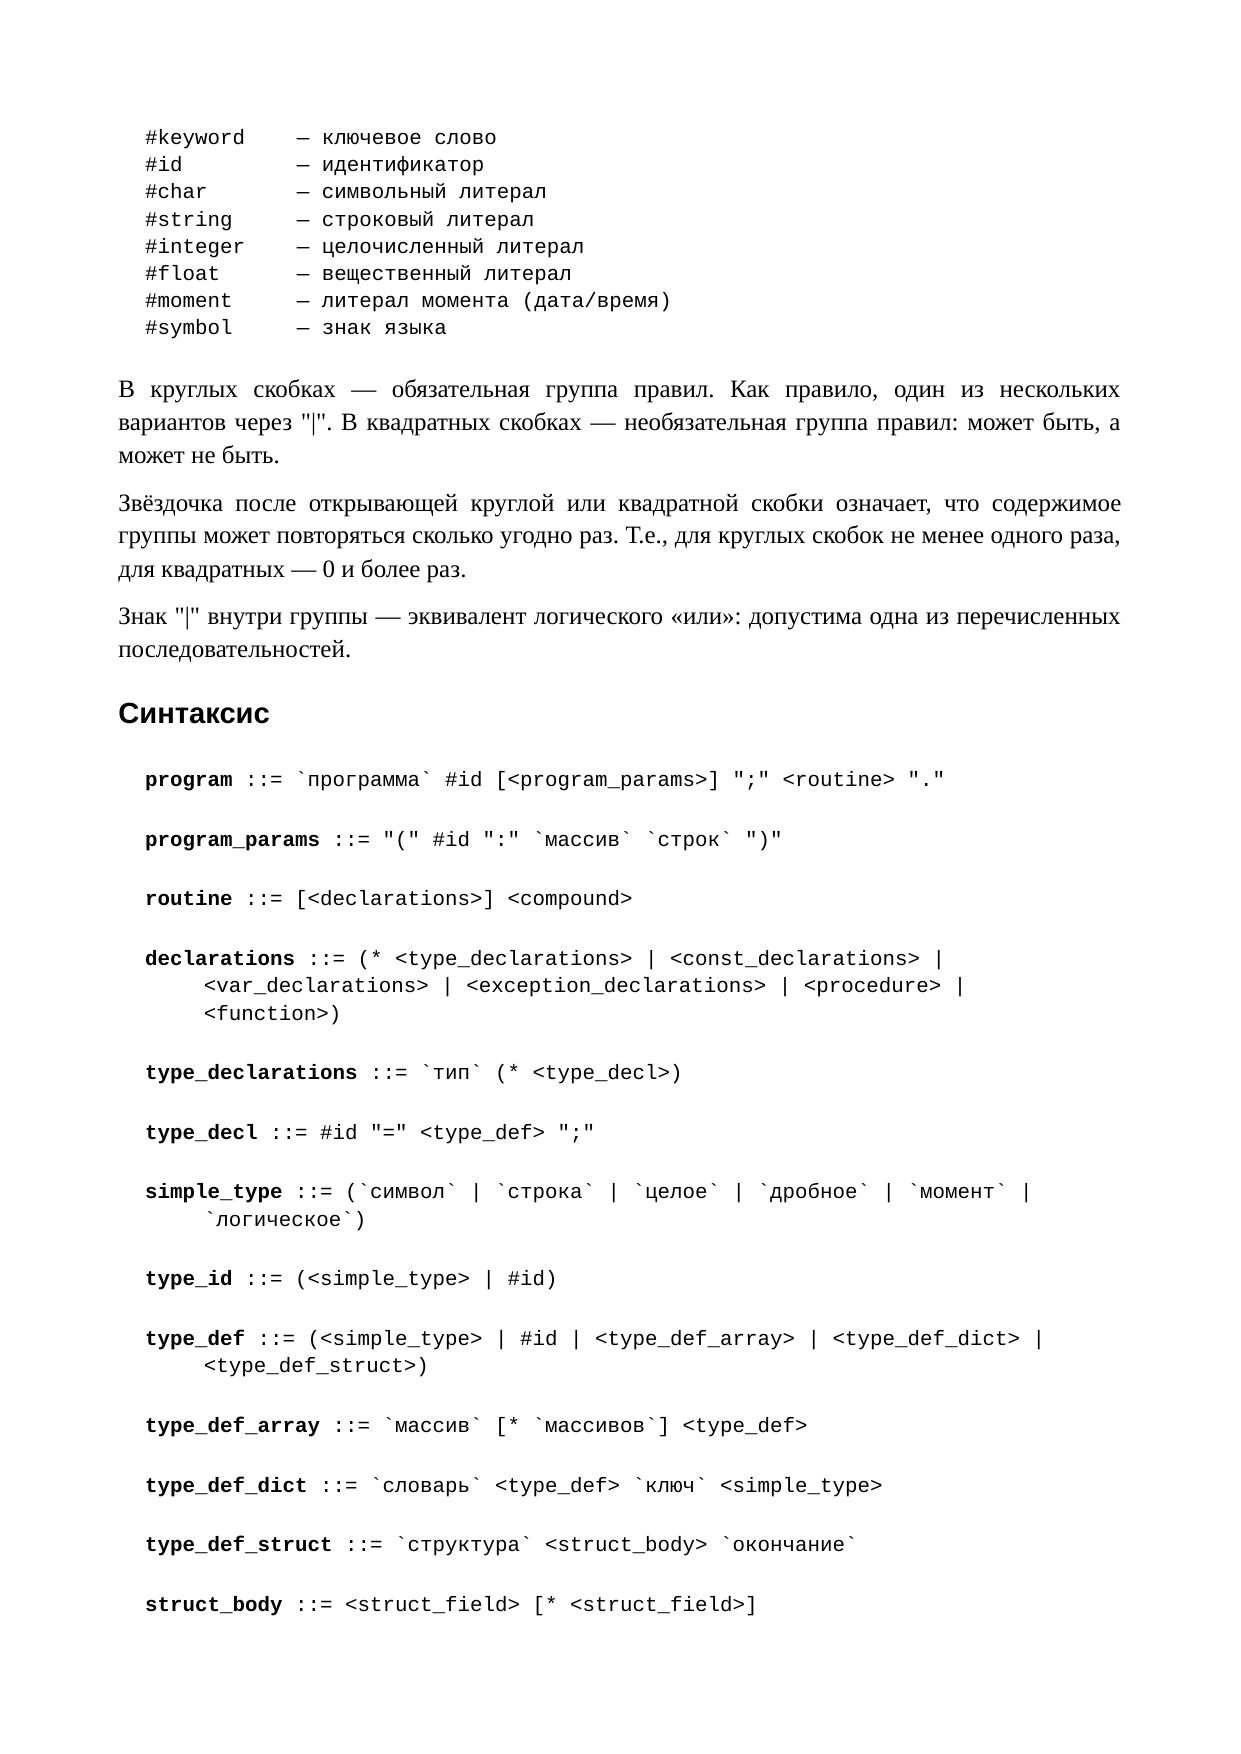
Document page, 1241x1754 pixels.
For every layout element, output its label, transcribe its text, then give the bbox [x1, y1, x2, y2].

text type_decl ::= #id "=" <type_def> ";" [136, 1113, 1104, 1146]
text routine ::= [<declarations>] <compound> [136, 879, 1104, 912]
text type_declarations ::= `тип` (* <type_decl>) [136, 1053, 1104, 1086]
text #string — строковый литерал [136, 200, 1104, 227]
text type_def_dict ::= `словарь` <type_def> `ключ` <simple_type> [136, 1466, 1104, 1498]
text Знак "|" внутри группы — эквивалент логического «или»: допустима одна из перечисленных последовательностей. [118, 601, 1122, 663]
text Звёздочка после открывающей круглой или квадратной скобки означает, что содержимое группы может повторяться сколько угодно раз. Т.е., для круглых скобок не менее одного раза, для квадратных — 0 и более раз. [118, 488, 1122, 582]
text program_params ::= "(" #id ":" `массив` `строк` ")" [136, 820, 1104, 852]
text #float — вещественный литерал [136, 254, 1104, 281]
text simple_type ::= (`символ` | `строка` | `целое` | `дробное` | `момент` | `логическое`) [136, 1173, 1104, 1232]
text declarations ::= (* <type_declarations> | <const_declarations> | <var_declarations> | <exception_declarations> | <procedure> | <function>) [136, 939, 1104, 1026]
text В круглых скобках — обязательная группа правил. Как правило, один из нескольких вариантов через "|". В квадратных скобках — необязательная группа правил: может быть, а может не быть. [118, 374, 1122, 469]
text type_def_array ::= `массив` [* `массивов`] <type_def> [136, 1406, 1104, 1439]
text struct_body ::= <struct_field> [* <struct_field>] [136, 1585, 1104, 1627]
text #symbol — знак языка [136, 308, 1104, 350]
text #char — символьный литерал [136, 172, 1104, 200]
text program ::= `программа` #id [<program_params>] ";" <routine> "." [136, 760, 1104, 793]
text type_def_struct ::= `структура` <struct_body> `окончание` [136, 1526, 1104, 1558]
text #id — идентификатор [136, 145, 1104, 172]
text type_id ::= (<simple_type> | #id) [136, 1259, 1104, 1292]
text #moment — литерал момента (дата/время) [136, 281, 1104, 308]
subtitle Синтаксис [118, 696, 1122, 730]
text #integer — целочисленный литерал [136, 227, 1104, 254]
text type_def ::= (<simple_type> | #id | <type_def_array> | <type_def_dict> | <type_def_struct>) [136, 1319, 1104, 1379]
text #keyword — ключевое слово [136, 118, 1104, 145]
